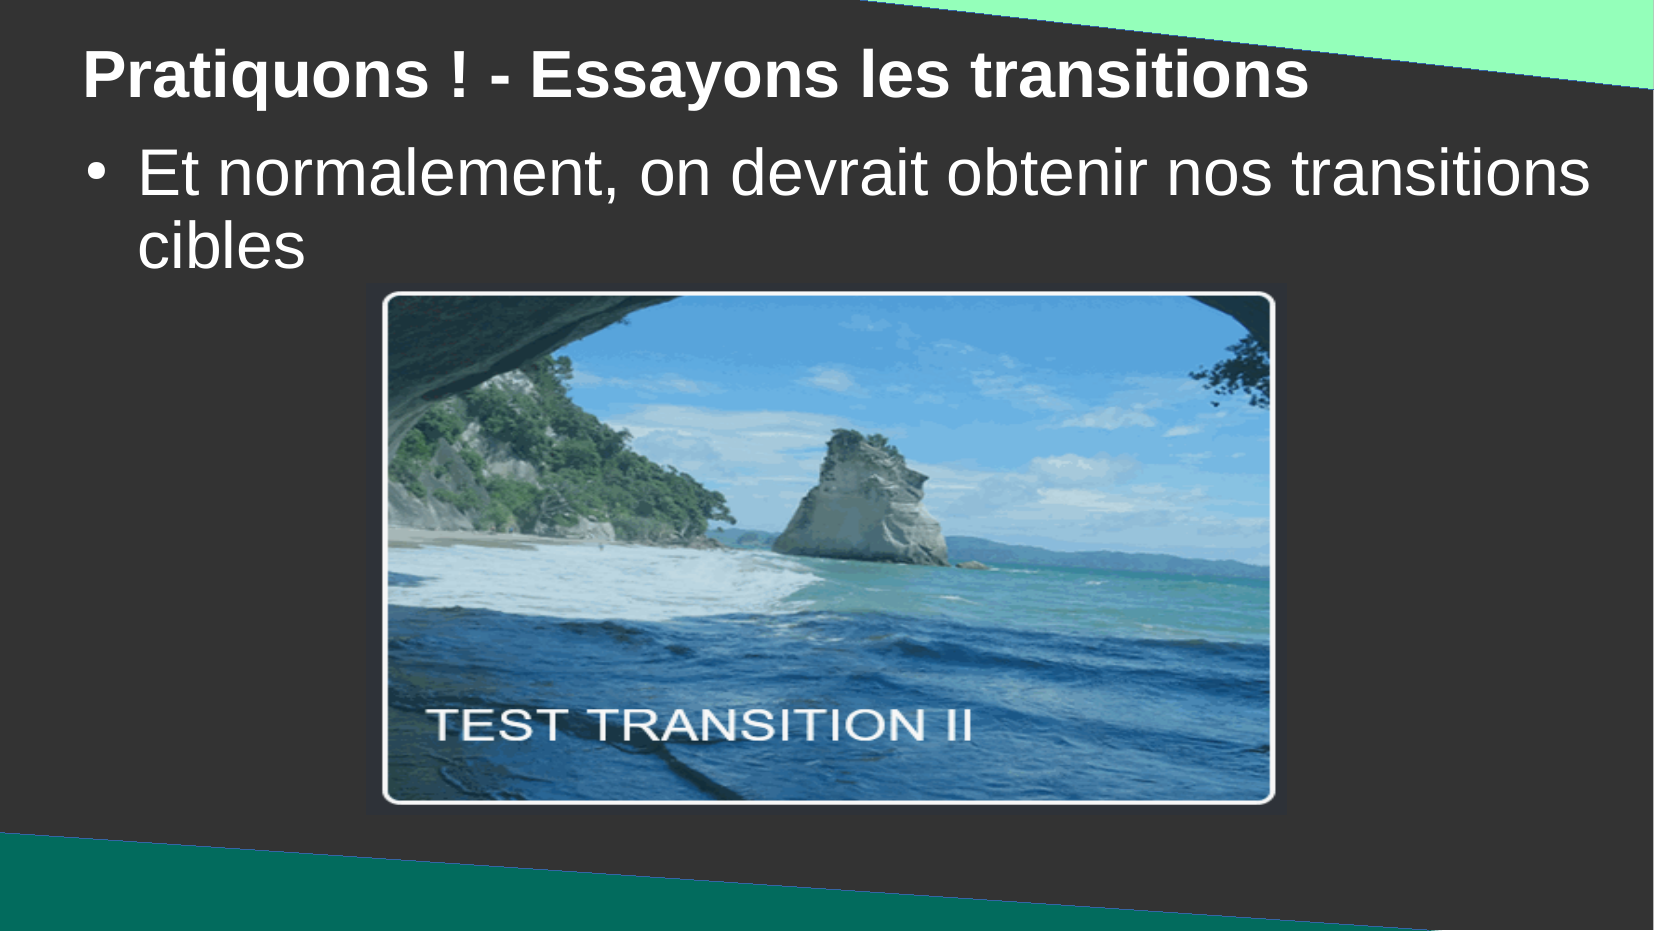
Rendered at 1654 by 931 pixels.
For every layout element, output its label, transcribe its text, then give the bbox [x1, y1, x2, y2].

picture [366, 283, 1287, 815]
text_box [860, 0, 1654, 90]
list Et normalement, on devrait obtenir nos transitions cibles [67, 135, 1607, 284]
title Pratiquons ! - Essayons les transitions [82, 37, 1630, 150]
